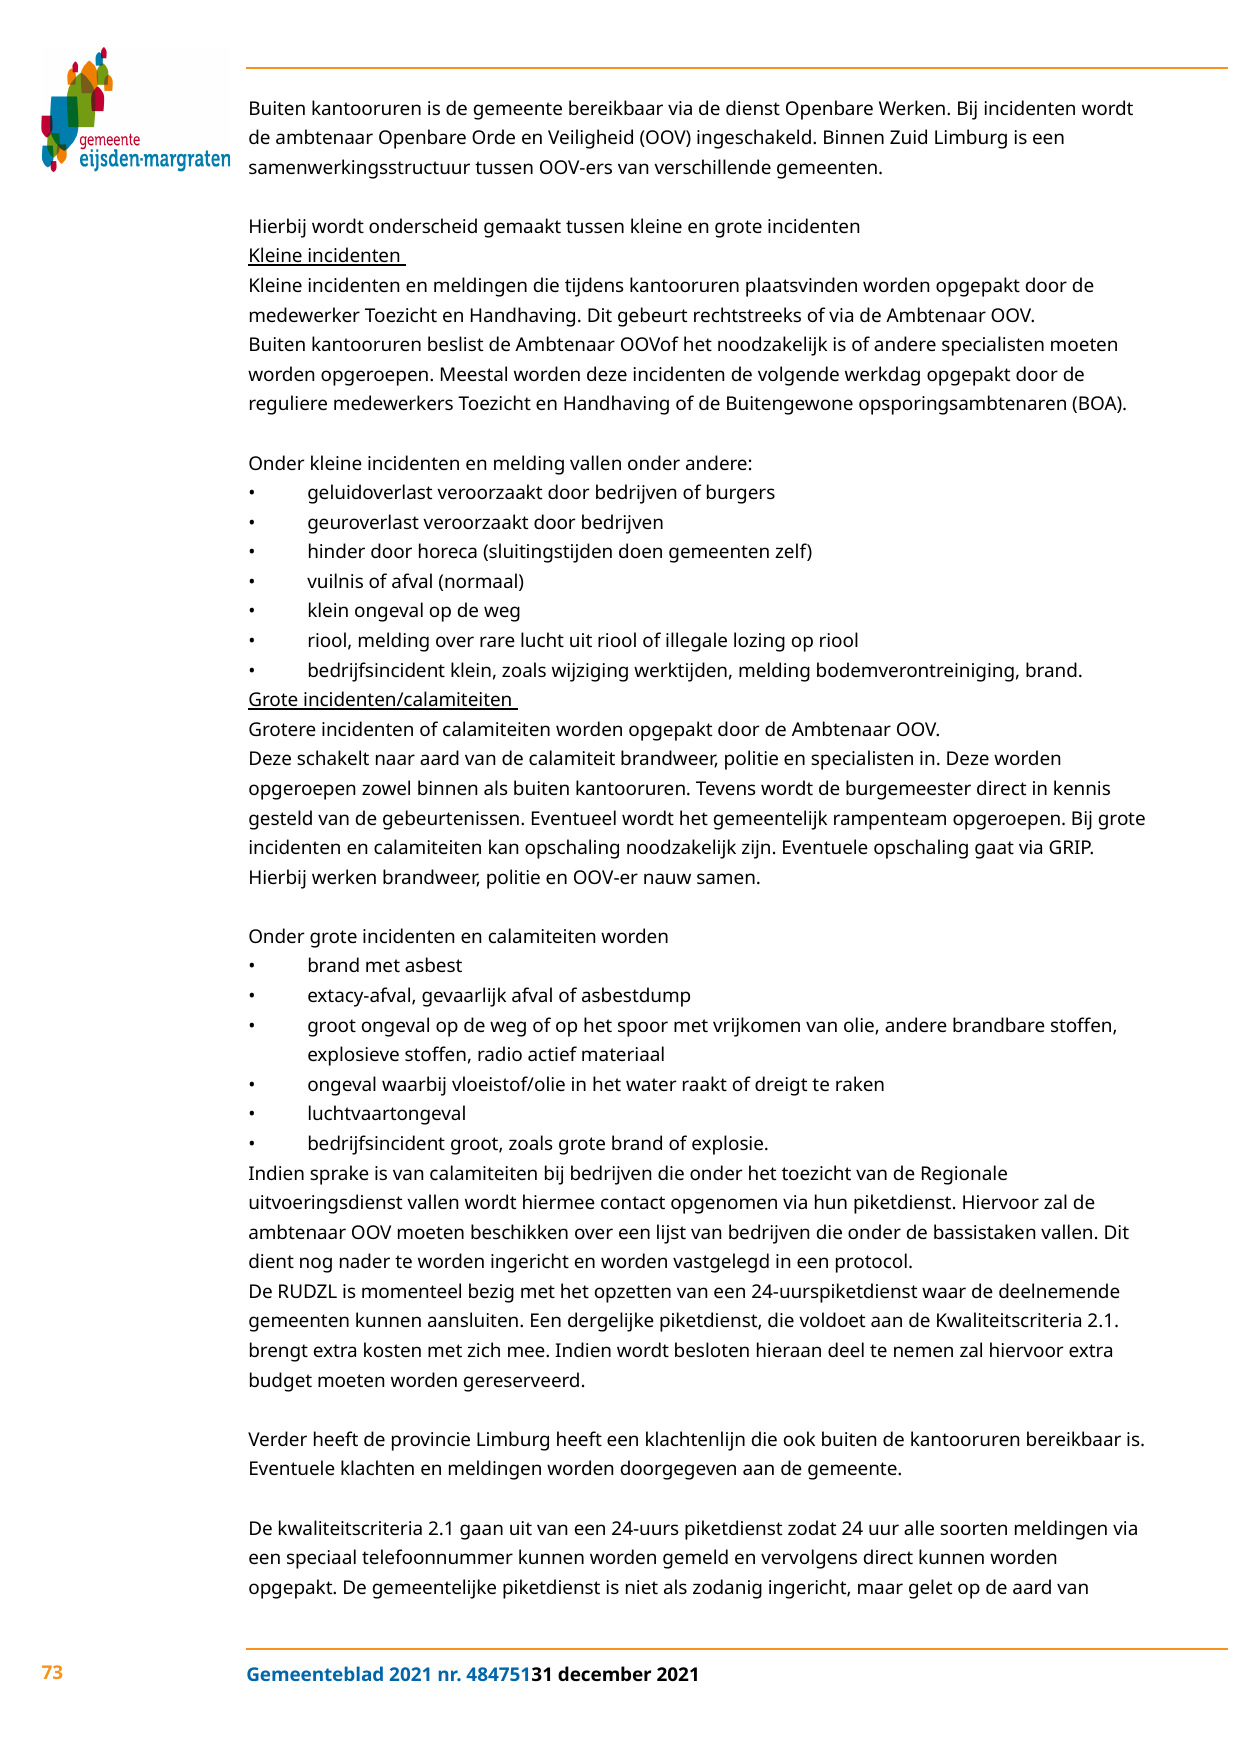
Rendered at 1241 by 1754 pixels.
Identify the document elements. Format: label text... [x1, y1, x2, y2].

list groot ongeval op de weg of op het spoor met vrijkomen van olie, andere brandbare stoffen, explosieve stoffen, radio actief materiaal [248, 1012, 1152, 1067]
text Buiten kantooruren is de gemeente bereikbaar via de dienst Openbare Werken. Bij incidenten wordt de ambtenaar Openbare Orde en Veiligheid (OOV) ingeschakeld. Binnen Zuid Limburg is een samenwerkingsstructuur tussen OOV-ers van verschillende gemeenten. [248, 95, 1152, 180]
text Kleine incidenten en meldingen die tijdens kantooruren plaatsvinden worden opgepakt door de medewerker Toezicht en Handhaving. Dit gebeurt rechtstreeks of via de Ambtenaar OOV. [248, 272, 1152, 328]
list luchtvaartongeval [248, 1101, 1152, 1126]
list vuilnis of afval (normaal) [248, 568, 1152, 594]
text De kwaliteitscriteria 2.1 gaan uit van een 24-uurs piketdienst zodat 24 uur alle soorten meldingen via een speciaal telefoonnummer kunnen worden gemeld en vervolgens direct kunnen worden opgepakt. De gemeentelijke piketdienst is niet als zodanig ingericht, maar gelet op de aard van [248, 1515, 1152, 1600]
text Onder kleine incidenten en melding vallen onder andere: [248, 450, 1152, 476]
list riool, melding over rare lucht uit riool of illegale lozing op riool [248, 627, 1152, 653]
text Deze schakelt naar aard van de calamiteit brandweer, politie en specialisten in. Deze worden opgeroepen zowel binnen als buiten kantooruren. Tevens wordt de burgemeester direct in kennis gesteld van de gebeurtenissen. Eventueel wordt het gemeentelijk rampenteam opgeroepen. Bij grote incidenten en calamiteiten kan opschaling noodzakelijk zijn. Eventuele opschaling gaat via GRIP. Hierbij werken brandweer, politie en OOV-er nauw samen. [248, 746, 1152, 890]
text Kleine incidenten [248, 243, 1152, 268]
text Grote incidenten/calamiteiten [248, 686, 1152, 712]
text Buiten kantooruren beslist de Ambtenaar OOVof het noodzakelijk is of andere specialisten moeten worden opgeroepen. Meestal worden deze incidenten de volgende werkdag opgepakt door de reguliere medewerkers Toezicht en Handhaving of de Buitengewone opsporingsambtenaren (BOA). [248, 331, 1152, 416]
text Grotere incidenten of calamiteiten worden opgepakt door de Ambtenaar OOV. [248, 716, 1152, 742]
text Verder heeft de provincie Limburg heeft een klachtenlijn die ook buiten de kantooruren bereikbaar is. Eventuele klachten en meldingen worden doorgegeven aan de gemeente. [248, 1426, 1152, 1481]
list klein ongeval op de weg [248, 598, 1152, 623]
list hinder door horeca (sluitingstijden doen gemeenten zelf) [248, 538, 1152, 564]
text De RUDZL is momenteel bezig met het opzetten van een 24-uurspiketdienst waar de deelnemende gemeenten kunnen aansluiten. Een dergelijke piketdienst, die voldoet aan de Kwaliteitscriteria 2.1. brengt extra kosten met zich mee. Indien wordt besloten hieraan deel te nemen zal hiervoor extra budget moeten worden gereserveerd. [248, 1278, 1152, 1393]
text Onder grote incidenten en calamiteiten worden [248, 923, 1152, 949]
list bedrijfsincident groot, zoals grote brand of explosie. [248, 1130, 1152, 1156]
text Indien sprake is van calamiteiten bij bedrijven die onder het toezicht van de Regionale uitvoeringsdienst vallen wordt hiermee contact opgenomen via hun piketdienst. Hiervoor zal de ambtenaar OOV moeten beschikken over een lijst van bedrijven die onder de bassistaken vallen. Dit dient nog nader te worden ingericht en worden vastgelegd in een protocol. [248, 1160, 1152, 1274]
list geluidoverlast veroorzaakt door bedrijven of burgers [248, 479, 1152, 505]
list geuroverlast veroorzaakt door bedrijven [248, 509, 1152, 535]
list bedrijfsincident klein, zoals wijziging werktijden, melding bodemverontreiniging, brand. [248, 657, 1152, 683]
list extacy-afval, gevaarlijk afval of asbestdump [248, 982, 1152, 1008]
list ongeval waarbij vloeistof/olie in het water raakt of dreigt te raken [248, 1071, 1152, 1097]
list brand met asbest [248, 953, 1152, 978]
text Hierbij wordt onderscheid gemaakt tussen kleine en grote incidenten [248, 213, 1152, 239]
picture [41, 47, 231, 172]
